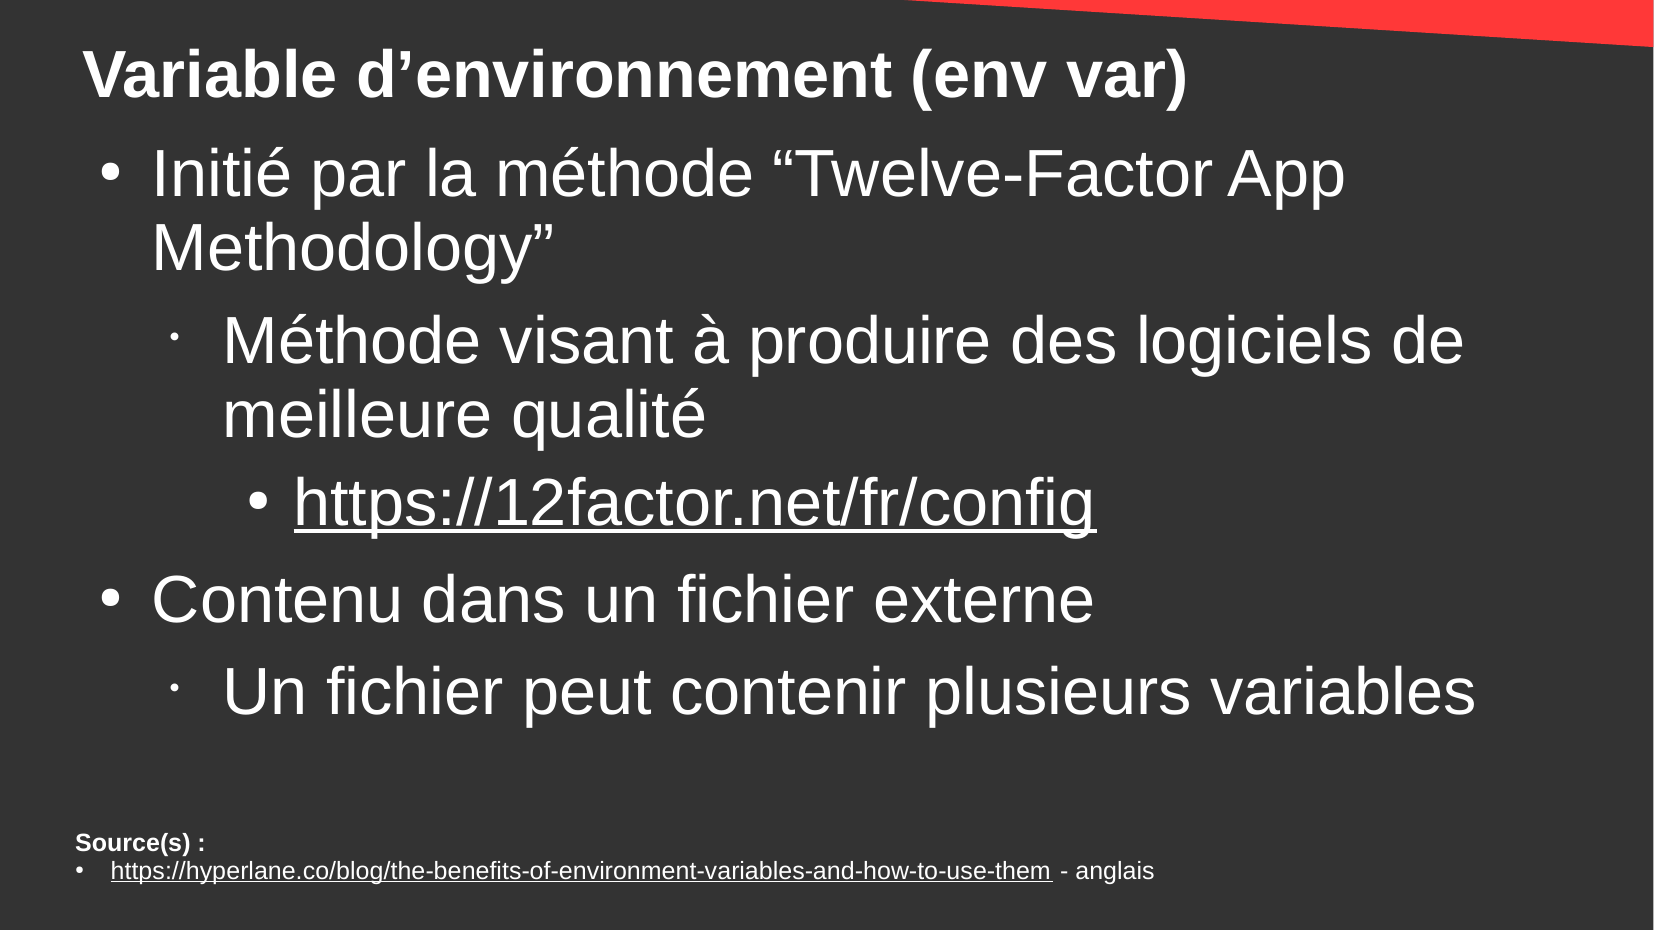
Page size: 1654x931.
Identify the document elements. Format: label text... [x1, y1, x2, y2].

text_box Source(s) : https://hyperlane.co/blog/the-benefits-of-environment-variables-and-how-to-use-them - anglais [60, 821, 1546, 931]
text_box [904, 0, 1654, 48]
title Variable d’environnement (env var) [82, 37, 1571, 114]
list Initié par la méthode “Twelve-Factor App Methodology” Méthode visant à produire des logiciels de meilleure qualité https://12factor.net/fr/config Contenu dans un fichier externe Un fichier peut contenir plusieurs variables [80, 135, 1620, 768]
